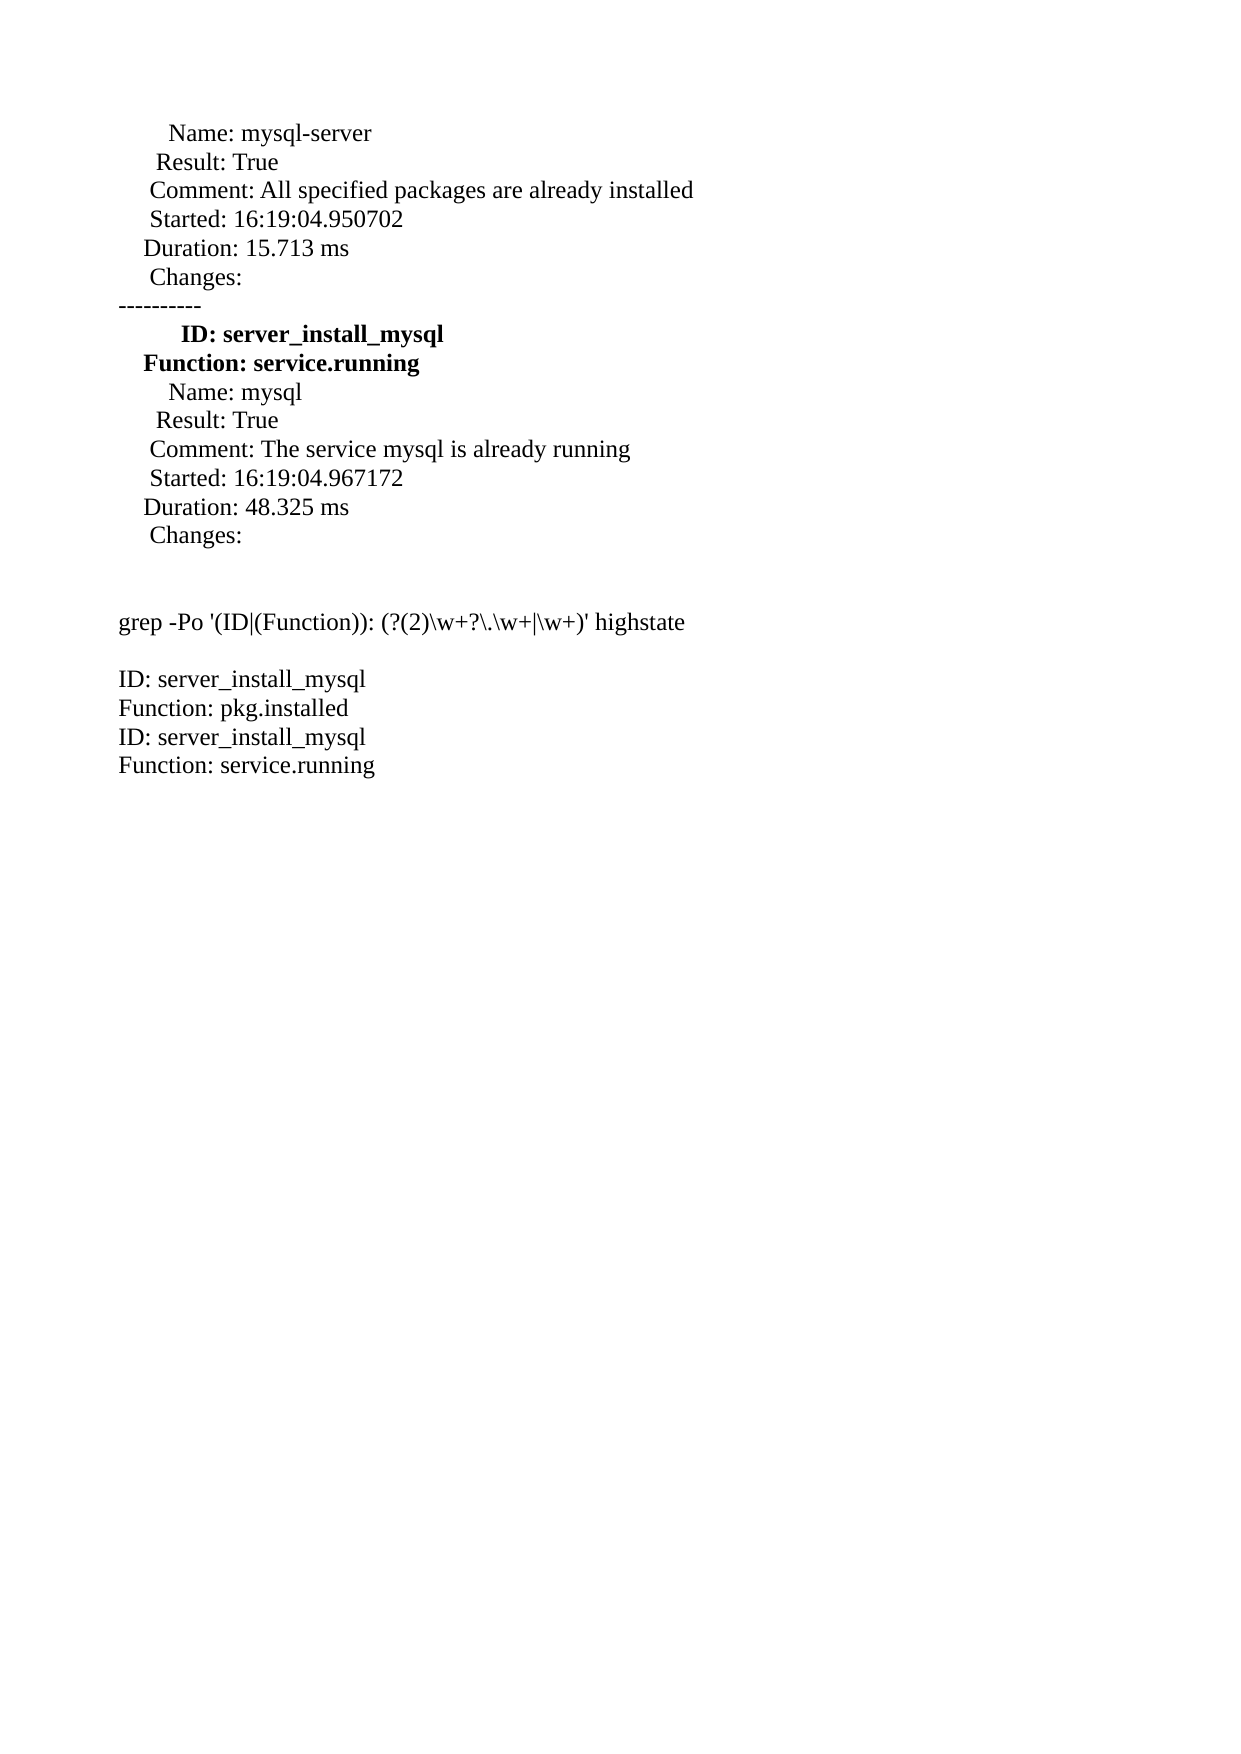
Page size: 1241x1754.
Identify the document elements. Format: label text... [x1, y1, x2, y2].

text Result: True [118, 147, 1122, 176]
text Started: 16:19:04.950702 [118, 204, 1122, 233]
text Function: service.running [118, 348, 1122, 377]
text ID: server_install_mysql [118, 722, 1122, 751]
text ---------- [118, 291, 1122, 319]
text Started: 16:19:04.967172 [118, 463, 1122, 492]
text Comment: The service mysql is already running [118, 434, 1122, 463]
text Function: pkg.installed [118, 693, 1122, 722]
text Duration: 15.713 ms [118, 233, 1122, 262]
text Duration: 48.325 ms [118, 492, 1122, 521]
text ID: server_install_mysql [118, 319, 1122, 348]
text Function: service.running [118, 751, 1122, 779]
text Comment: All specified packages are already installed [118, 176, 1122, 204]
text Changes: [118, 262, 1122, 291]
text Name: mysql [118, 377, 1122, 406]
text Name: mysql-server [118, 118, 1122, 147]
text Changes: [118, 521, 1122, 549]
text ID: server_install_mysql [118, 664, 1122, 693]
text Result: True [118, 406, 1122, 434]
text grep -Po '(ID|(Function)): (?(2)\w+?\.\w+|\w+)' highstate [118, 607, 1122, 636]
